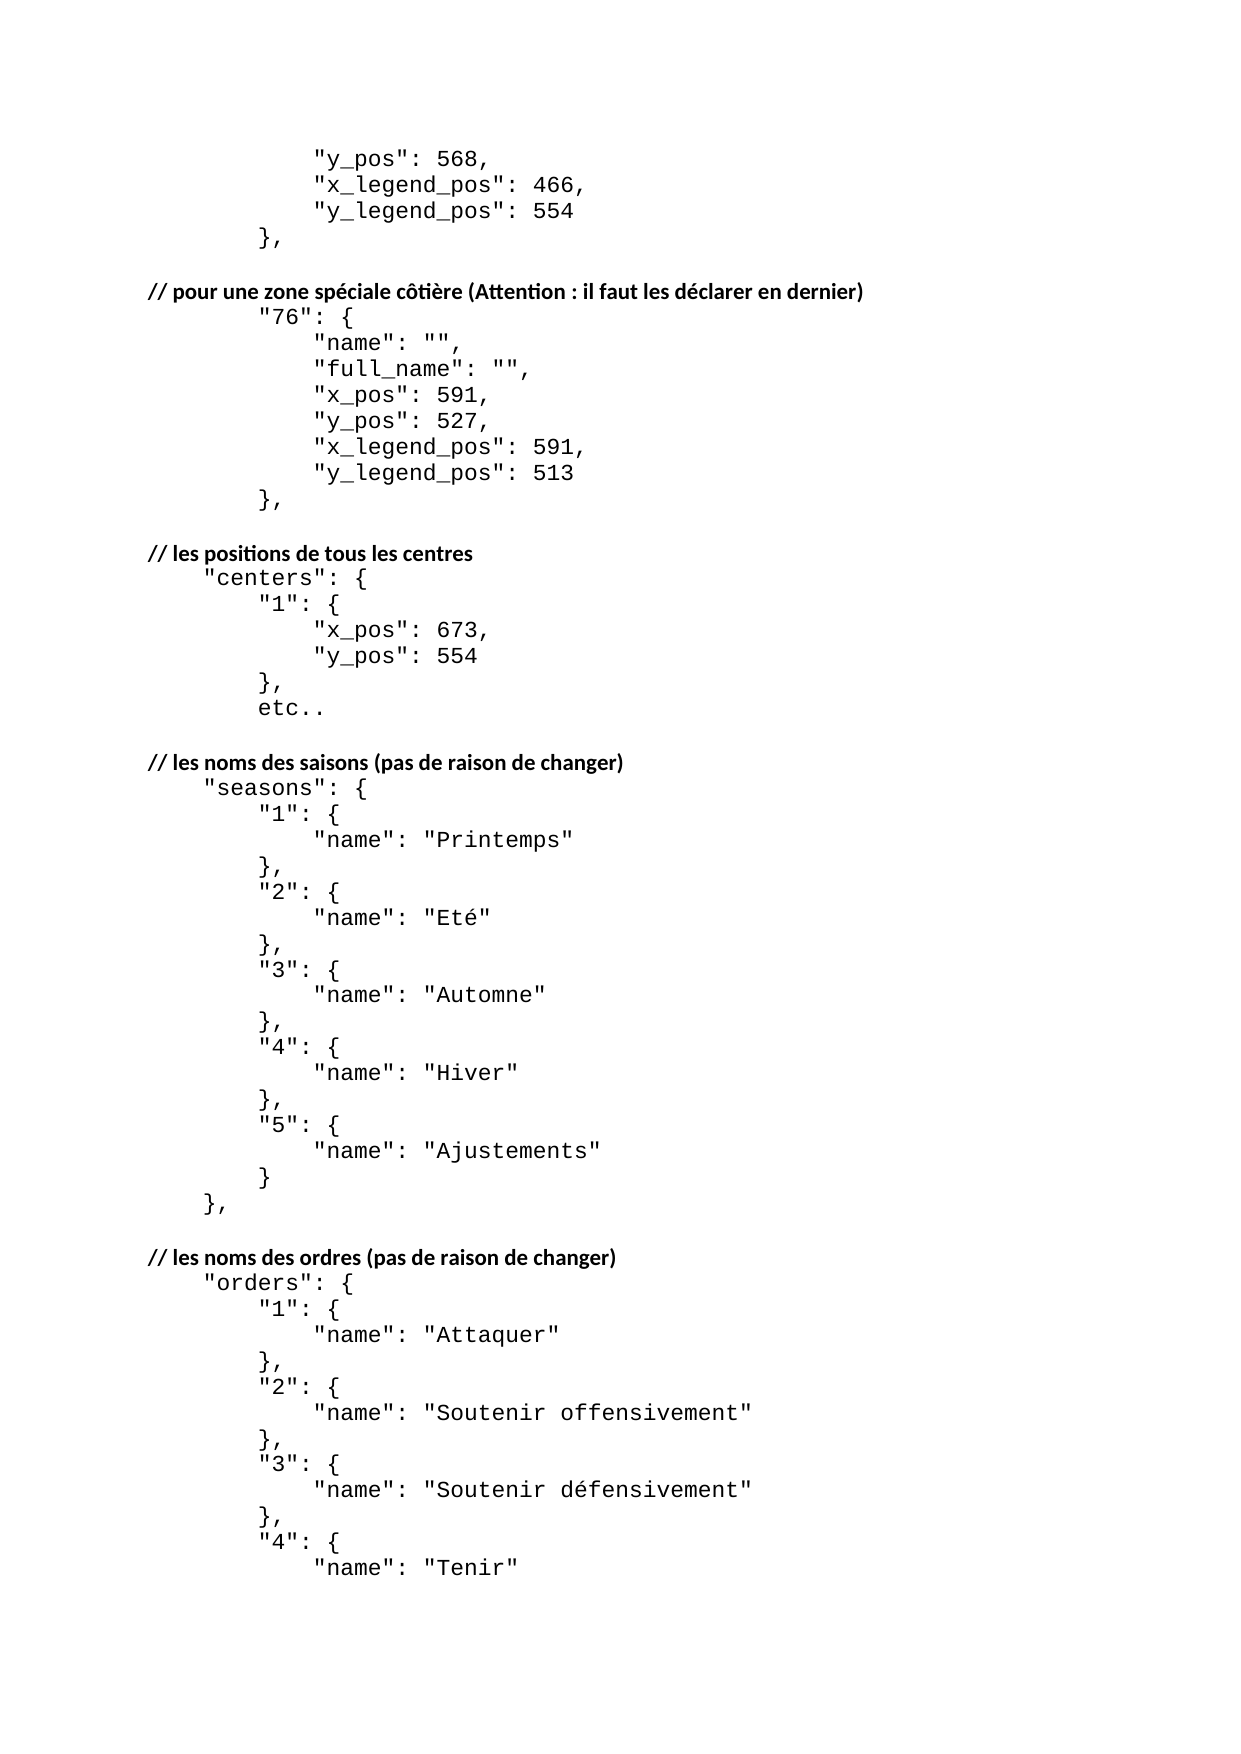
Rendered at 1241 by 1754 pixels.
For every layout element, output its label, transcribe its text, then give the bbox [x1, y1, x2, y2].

text "x_pos": 673, [148, 619, 1093, 644]
text "3": { [148, 1453, 1093, 1479]
text "4": { [148, 1531, 1093, 1557]
text }, [148, 932, 1093, 958]
text "1": { [148, 1297, 1093, 1323]
text "x_legend_pos": 591, [148, 435, 1093, 461]
text "name": "Printemps" [148, 828, 1093, 854]
text }, [148, 1505, 1093, 1531]
text "2": { [148, 1375, 1093, 1401]
text }, [148, 1010, 1093, 1036]
text "name": "Ajustements" [148, 1139, 1093, 1165]
text "name": "Hiver" [148, 1062, 1093, 1088]
text "name": "", [148, 331, 1093, 357]
text "orders": { [148, 1271, 1093, 1297]
text "y_legend_pos": 554 [148, 199, 1093, 225]
text } [148, 1165, 1093, 1191]
text "full_name": "", [148, 357, 1093, 383]
text "centers": { [148, 567, 1093, 593]
text "y_pos": 527, [148, 409, 1093, 435]
text // les noms des saisons (pas de raison de changer) [148, 748, 1093, 776]
text }, [148, 1349, 1093, 1375]
text "76": { [148, 305, 1093, 331]
text }, [148, 1088, 1093, 1113]
text "y_pos": 554 [148, 644, 1093, 671]
text "5": { [148, 1113, 1093, 1139]
text "x_legend_pos": 466, [148, 173, 1093, 199]
text "y_pos": 568, [148, 148, 1093, 173]
text etc.. [148, 696, 1093, 722]
text "4": { [148, 1036, 1093, 1062]
text }, [148, 1191, 1093, 1217]
text }, [148, 1427, 1093, 1453]
text "name": "Automne" [148, 984, 1093, 1010]
text }, [148, 487, 1093, 513]
text // les positions de tous les centres [148, 539, 1093, 567]
text "1": { [148, 802, 1093, 828]
text "x_pos": 591, [148, 383, 1093, 409]
text "3": { [148, 958, 1093, 984]
text // pour une zone spéciale côtière (Attention : il faut les déclarer en dernier) [148, 277, 1093, 305]
text "name": "Soutenir offensivement" [148, 1401, 1093, 1427]
text }, [148, 671, 1093, 696]
text "name": "Attaquer" [148, 1323, 1093, 1349]
text "seasons": { [148, 776, 1093, 802]
text }, [148, 854, 1093, 880]
text "y_legend_pos": 513 [148, 461, 1093, 487]
text // les noms des ordres (pas de raison de changer) [148, 1243, 1093, 1271]
text }, [148, 225, 1093, 251]
text "name": "Eté" [148, 906, 1093, 932]
text "2": { [148, 880, 1093, 906]
text "1": { [148, 593, 1093, 619]
text "name": "Soutenir défensivement" [148, 1479, 1093, 1505]
text "name": "Tenir" [148, 1557, 1093, 1582]
